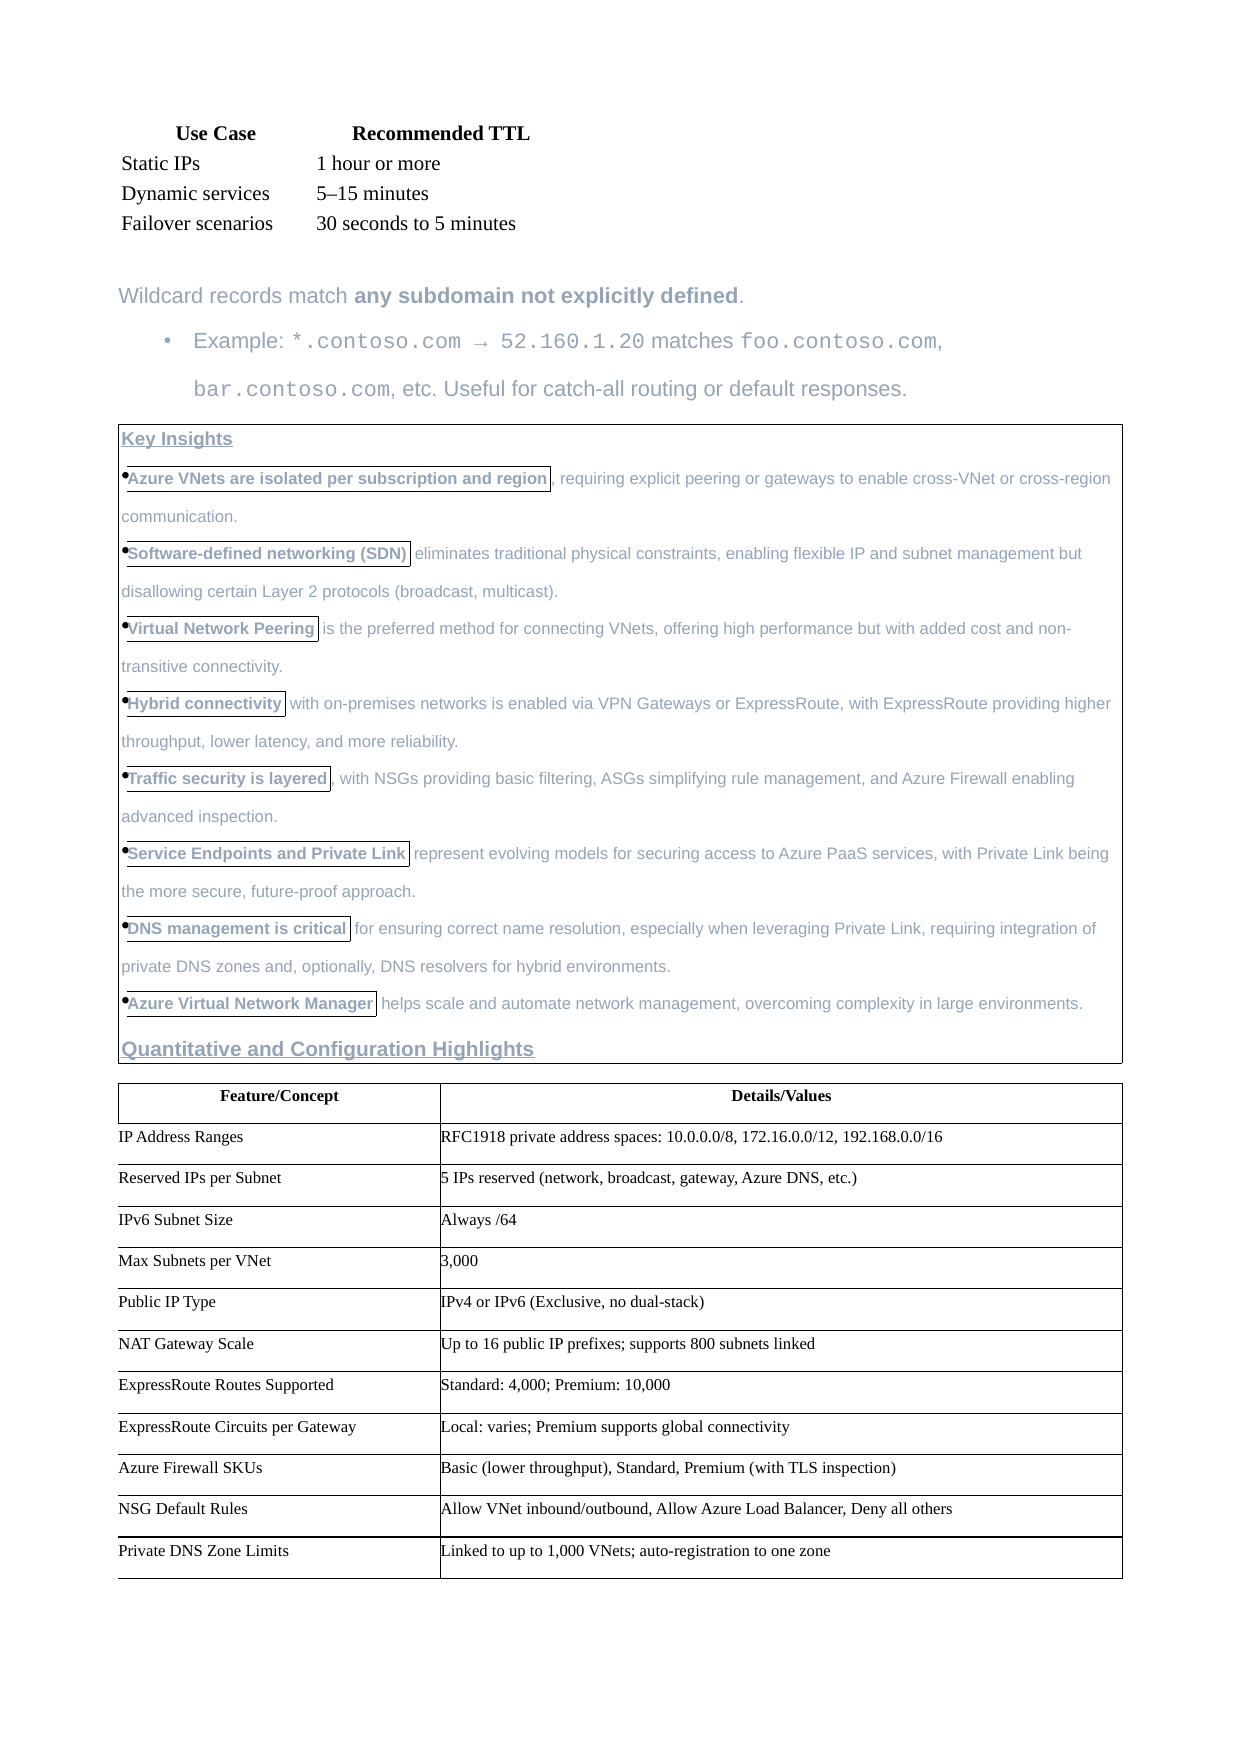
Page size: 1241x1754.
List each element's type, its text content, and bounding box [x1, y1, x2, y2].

table_cell ExpressRoute Circuits per Gateway [118, 1414, 440, 1454]
table_cell NSG Default Rules [118, 1496, 440, 1536]
table_header Details/Values [441, 1084, 1122, 1123]
table_cell 3,000 [441, 1248, 1122, 1288]
table_cell 1 hour or more [313, 148, 569, 178]
table_cell Dynamic services [118, 178, 313, 208]
table_header Use Case [118, 118, 313, 148]
table_cell NAT Gateway Scale [118, 1331, 440, 1371]
list Hybrid connectivity with on-premises networks is enabled via VPN Gateways or ExpressRoute, with ExpressRoute providing higher throughput, lower latency, and more reliability. [119, 688, 1122, 751]
list Traffic security is layered, with NSGs providing basic filtering, ASGs simplifying rule management, and Azure Firewall enabling advanced inspection. [119, 763, 1122, 826]
table_cell Always /64 [441, 1207, 1122, 1247]
table_cell IP Address Ranges [118, 1124, 440, 1164]
table_cell 30 seconds to 5 minutes [313, 208, 569, 238]
table_cell Reserved IPs per Subnet [118, 1165, 440, 1206]
table_cell ExpressRoute Routes Supported [118, 1372, 440, 1412]
table_header Feature/Concept [119, 1084, 440, 1123]
table_cell Allow VNet inbound/outbound, Allow Azure Load Balancer, Deny all others [441, 1496, 1122, 1536]
list Virtual Network Peering is the preferred method for connecting VNets, offering high performance but with added cost and non-transitive connectivity. [119, 613, 1122, 676]
table_cell Local: varies; Premium supports global connectivity [441, 1414, 1122, 1454]
table_cell Standard: 4,000; Premium: 10,000 [441, 1372, 1122, 1412]
table_cell IPv4 or IPv6 (Exclusive, no dual-stack) [441, 1289, 1122, 1330]
table_cell Static IPs [118, 148, 313, 178]
table_cell Azure Firewall SKUs [118, 1455, 440, 1495]
table_cell Basic (lower throughput), Standard, Premium (with TLS inspection) [441, 1455, 1122, 1495]
table_cell Private DNS Zone Limits [118, 1538, 440, 1578]
table_cell Public IP Type [118, 1289, 440, 1330]
text Wildcard records match any subdomain not explicitly defined. [118, 238, 1122, 308]
list DNS management is critical for ensuring correct name resolution, especially when leveraging Private Link, requiring integration of private DNS zones and, optionally, DNS resolvers for hybrid environments. [119, 913, 1122, 976]
table_cell Up to 16 public IP prefixes; supports 800 subnets linked [441, 1331, 1122, 1371]
list Azure VNets are isolated per subscription and region, requiring explicit peering or gateways to enable cross-VNet or cross-region communication. [119, 463, 1122, 526]
list Example: *.contoso.com → 52.160.1.20 matches foo.contoso.com, bar.contoso.com, etc. Useful for catch-all routing or default responses. [164, 328, 1122, 403]
table_cell 5–15 minutes [313, 178, 569, 208]
table_cell RFC1918 private address spaces: 10.0.0.0/8, 172.16.0.0/12, 192.168.0.0/16 [441, 1124, 1122, 1164]
table_cell IPv6 Subnet Size [118, 1207, 440, 1247]
list Software-defined networking (SDN) eliminates traditional physical constraints, enabling flexible IP and subnet management but disallowing certain Layer 2 protocols (broadcast, multicast). [119, 538, 1122, 601]
table_cell Max Subnets per VNet [118, 1248, 440, 1288]
table_cell 5 IPs reserved (network, broadcast, gateway, Azure DNS, etc.) [441, 1165, 1122, 1206]
list Azure Virtual Network Manager helps scale and automate network management, overcoming complexity in large environments. [119, 988, 1122, 1016]
table_header Recommended TTL [313, 118, 569, 148]
subtitle Key Insights [119, 425, 1122, 449]
subtitle Quantitative and Configuration Highlights [119, 1033, 1122, 1063]
table_cell Failover scenarios [118, 208, 313, 238]
list Service Endpoints and Private Link represent evolving models for securing access to Azure PaaS services, with Private Link being the more secure, future-proof approach. [119, 838, 1122, 901]
table_cell Linked to up to 1,000 VNets; auto-registration to one zone [441, 1538, 1122, 1578]
